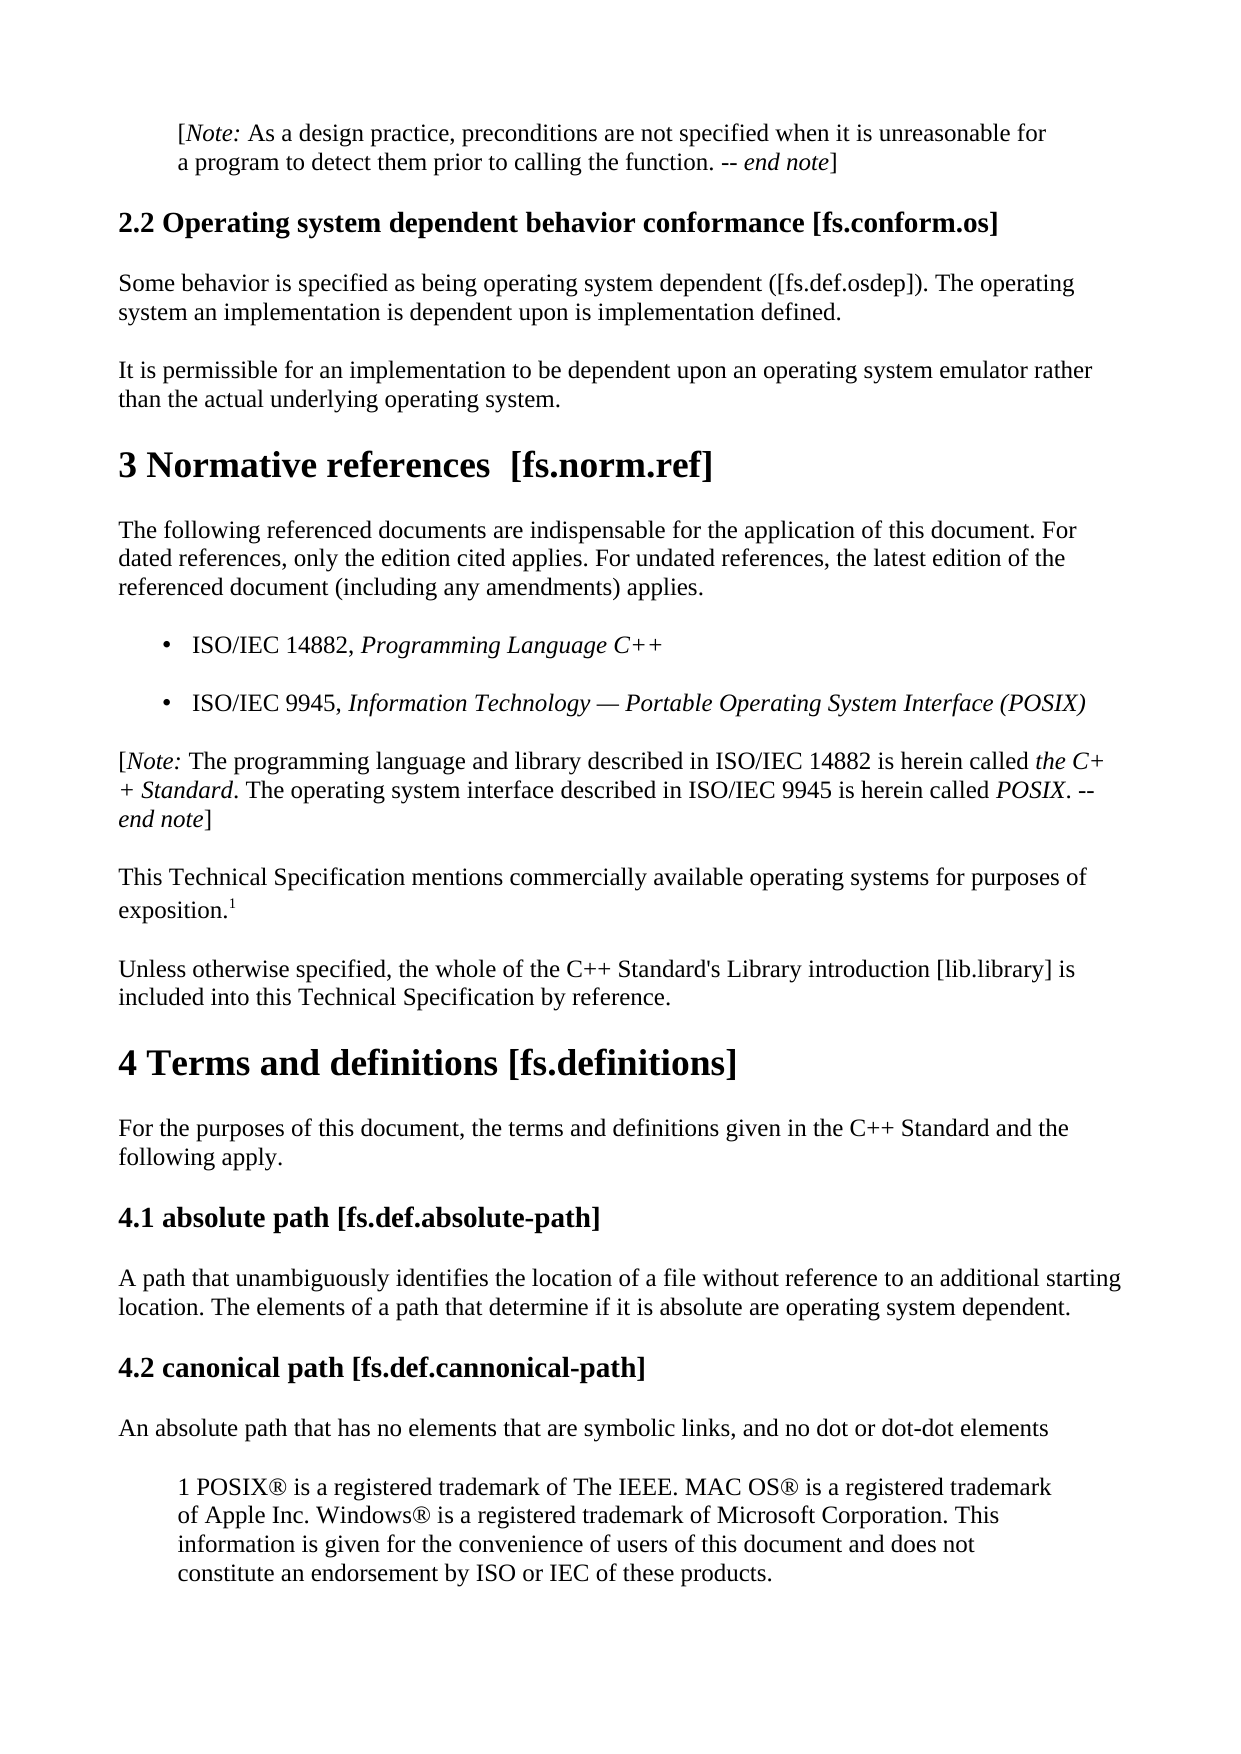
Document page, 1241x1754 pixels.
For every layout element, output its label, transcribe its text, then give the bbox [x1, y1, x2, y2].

text The following referenced documents are indispensable for the application of this document. For dated references, only the edition cited applies. For undated references, the latest edition of the referenced document (including any amendments) applies. [118, 515, 1122, 601]
text Some behavior is specified as being operating system dependent ([fs.def.osdep]). The operating system an implementation is dependent upon is implementation defined. [118, 268, 1122, 326]
text It is permissible for an implementation to be dependent upon an operating system emulator rather than the actual underlying operating system. [118, 355, 1122, 413]
list ISO/IEC 14882, Programming Language C++ [162, 630, 1122, 688]
subtitle 2.2 Operating system dependent behavior conformance [fs.conform.os] [118, 205, 1122, 239]
text For the purposes of this document, the terms and definitions given in the C++ Standard and the following apply. [118, 1113, 1122, 1171]
subtitle 4 Terms and definitions [fs.definitions] [118, 1041, 1122, 1084]
text [Note: The programming language and library described in ISO/IEC 14882 is herein called the C++ Standard. The operating system interface described in ISO/IEC 9945 is herein called POSIX. -- end note] [118, 746, 1122, 832]
text A path that unambiguously identifies the location of a file without reference to an additional starting location. The elements of a path that determine if it is absolute are operating system dependent. [118, 1263, 1122, 1321]
subtitle 3 Normative references [fs.norm.ref] [118, 442, 1122, 485]
text This Technical Specification mentions commercially available operating systems for purposes of exposition. [118, 862, 1122, 924]
list ISO/IEC 9945, Information Technology — Portable Operating System Interface (POSIX) [162, 688, 1122, 717]
subtitle 4.2 canonical path [fs.def.cannonical-path] [118, 1350, 1122, 1384]
text An absolute path that has no elements that are symbolic links, and no dot or dot-dot elements [118, 1413, 1122, 1442]
text POSIX® is a registered trademark of The IEEE. MAC OS® is a registered trademark of Apple Inc. Windows® is a registered trademark of Microsoft Corporation. This information is given for the convenience of users of this document and does not constitute an endorsement by ISO or IEC of these products. [177, 1472, 1063, 1587]
text [Note: As a design practice, preconditions are not specified when it is unreasonable for a program to detect them prior to calling the function. -- end note] [177, 118, 1063, 176]
subtitle 4.1 absolute path [fs.def.absolute-path] [118, 1200, 1122, 1234]
text Unless otherwise specified, the whole of the C++ Standard's Library introduction [lib.library] is included into this Technical Specification by reference. [118, 954, 1122, 1011]
